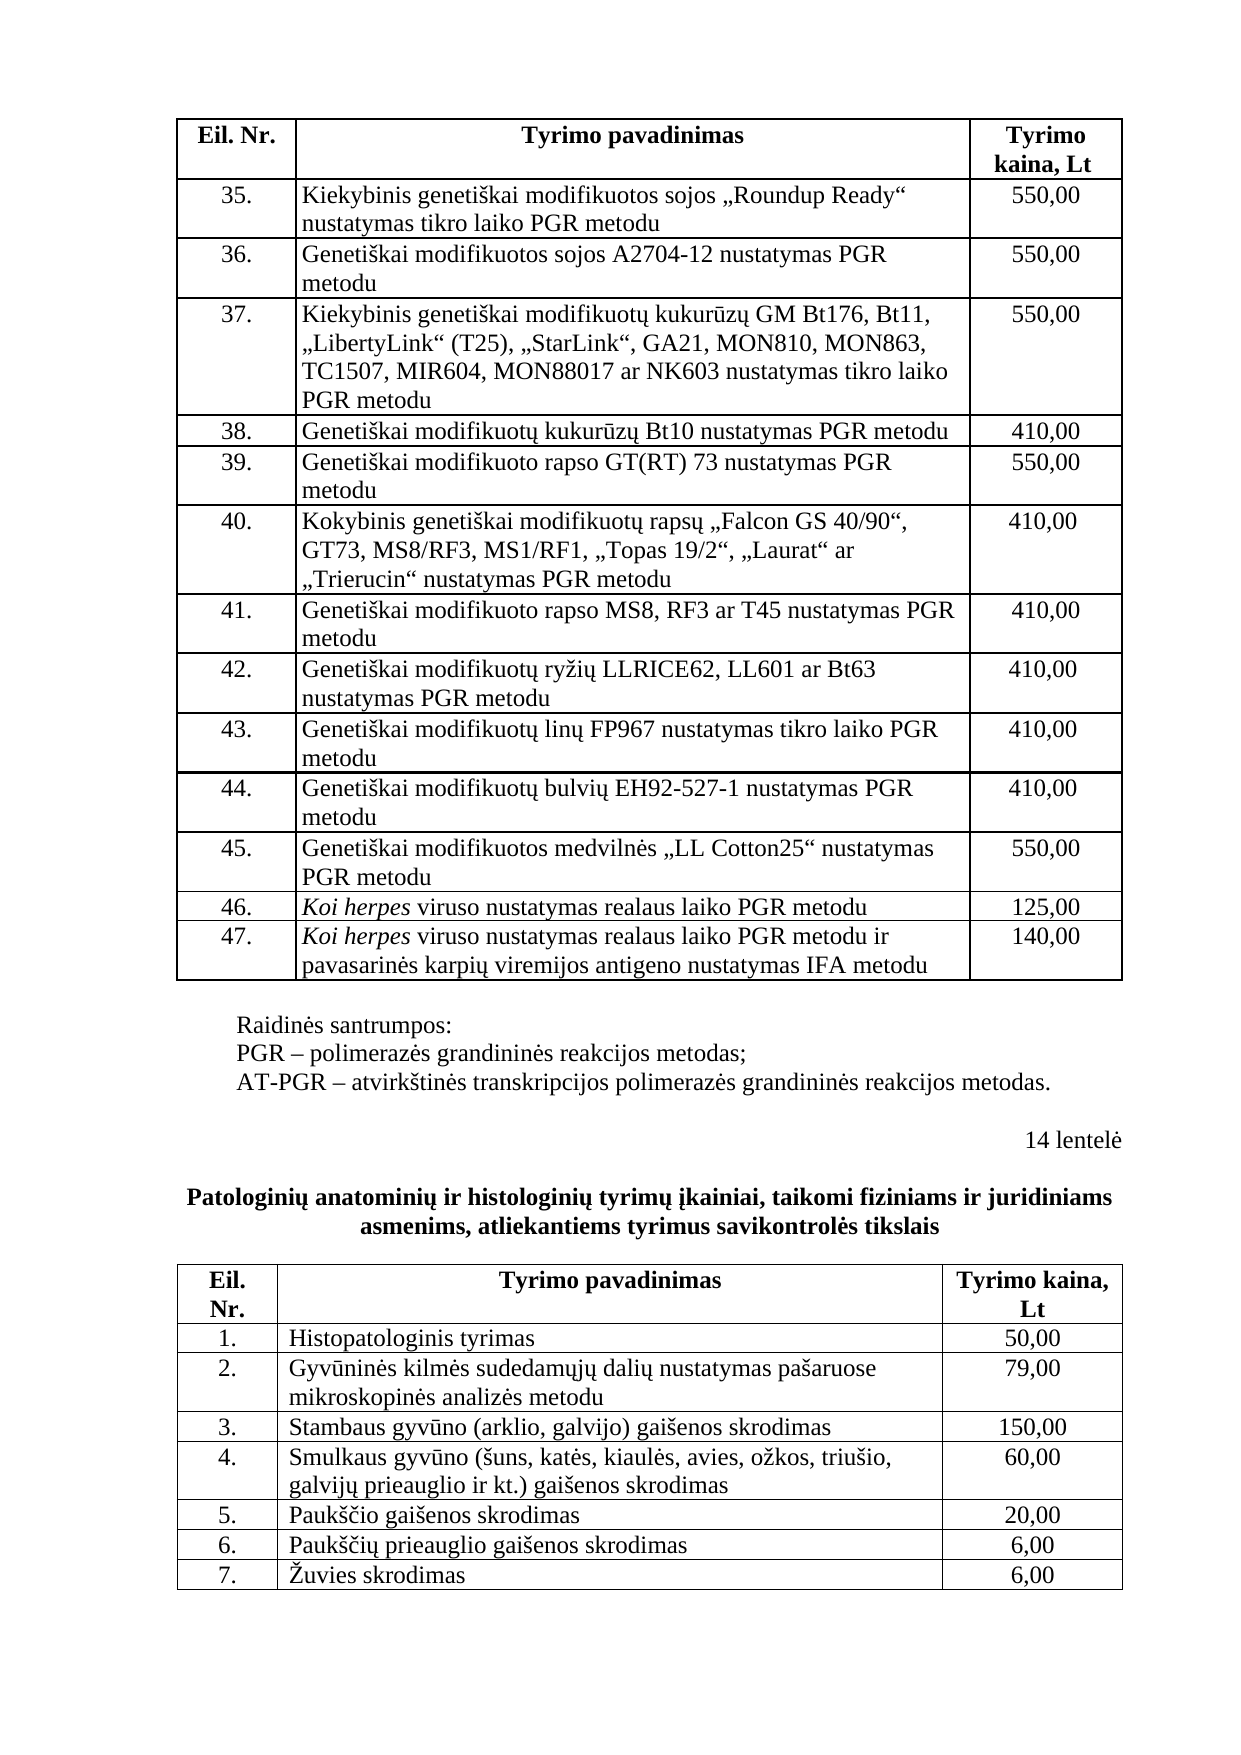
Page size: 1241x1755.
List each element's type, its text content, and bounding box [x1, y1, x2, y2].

table_header Tyrimo kaina, Lt [943, 1265, 1122, 1322]
table_cell 41. [178, 595, 295, 652]
table_cell 37. [178, 299, 295, 414]
table_cell 2. [178, 1353, 277, 1411]
table_cell 550,00 [971, 447, 1121, 504]
table_header Eil. Nr. [178, 1265, 277, 1322]
table_cell Stambaus gyvūno (arklio, galvijo) gaišenos skrodimas [278, 1412, 942, 1441]
table_cell Genetiškai modifikuoto rapso GT(RT) 73 nustatymas PGR metodu [297, 447, 969, 504]
table_cell 7. [178, 1560, 277, 1588]
table_cell 410,00 [971, 714, 1121, 771]
table_cell 36. [178, 239, 295, 297]
table_cell Žuvies skrodimas [278, 1560, 942, 1588]
text Raidinės santrumpos: [177, 1010, 1122, 1038]
table_cell Kiekybinis genetiškai modifikuotos sojos „Roundup Ready“ nustatymas tikro laiko PGR metodu [297, 180, 969, 237]
table_cell Histopatologinis tyrimas [278, 1324, 942, 1352]
table_cell 1. [178, 1324, 277, 1352]
table_cell Genetiškai modifikuotų linų FP967 nustatymas tikro laiko PGR metodu [297, 714, 969, 771]
table_cell Genetiškai modifikuotos medvilnės „LL Cotton25“ nustatymas PGR metodu [297, 833, 969, 891]
text AT-PGR – atvirkštinės transkripcijos polimerazės grandininės reakcijos metodas. [177, 1067, 1122, 1096]
table_cell 6. [178, 1530, 277, 1559]
table_cell Koi herpes viruso nustatymas realaus laiko PGR metodu ir pavasarinės karpių viremijos antigeno nustatymas IFA metodu [297, 921, 969, 979]
table_cell 550,00 [971, 180, 1121, 237]
table_cell 410,00 [971, 416, 1121, 445]
table_cell 50,00 [943, 1324, 1122, 1352]
table_cell 79,00 [943, 1353, 1122, 1411]
table_header Eil. Nr. [178, 120, 295, 178]
table_cell Koi herpes viruso nustatymas realaus laiko PGR metodu [297, 892, 969, 920]
text Patologinių anatominių ir histologinių tyrimų įkainiai, taikomi fiziniams ir juridiniams asmenims, atliekantiems tyrimus savikontrolės tikslais [177, 1182, 1122, 1240]
table_cell 45. [178, 833, 295, 891]
table_cell Kokybinis genetiškai modifikuotų rapsų „Falcon GS 40/90“, GT73, MS8/RF3, MS1/RF1, „Topas 19/2“, „Laurat“ ar „Trierucin“ nustatymas PGR metodu [297, 506, 969, 593]
table_cell Genetiškai modifikuotų ryžių LLRICE62, LL601 ar Bt63 nustatymas PGR metodu [297, 654, 969, 712]
table_cell 125,00 [971, 892, 1121, 920]
table_cell Genetiškai modifikuoto rapso MS8, RF3 ar T45 nustatymas PGR metodu [297, 595, 969, 652]
table_cell Smulkaus gyvūno (šuns, katės, kiaulės, avies, ožkos, triušio, galvijų prieauglio ir kt.) gaišenos skrodimas [278, 1442, 942, 1499]
table_cell 42. [178, 654, 295, 712]
table_cell 6,00 [943, 1530, 1122, 1559]
table_cell 5. [178, 1500, 277, 1529]
table_cell 3. [178, 1412, 277, 1441]
table_cell 6,00 [943, 1560, 1122, 1588]
table_cell 35. [178, 180, 295, 237]
table_cell Genetiškai modifikuotų kukurūzų Bt10 nustatymas PGR metodu [297, 416, 969, 445]
table_cell 39. [178, 447, 295, 504]
table_cell 550,00 [971, 299, 1121, 414]
table_cell 40. [178, 506, 295, 593]
table_cell 60,00 [943, 1442, 1122, 1499]
table_cell 4. [178, 1442, 277, 1499]
table_cell 47. [178, 921, 295, 979]
table_cell 550,00 [971, 239, 1121, 297]
table_header Tyrimo pavadinimas [297, 120, 969, 178]
table_cell 410,00 [971, 654, 1121, 712]
table_cell 150,00 [943, 1412, 1122, 1441]
text 14 lentelė [177, 1125, 1122, 1153]
table_cell 43. [178, 714, 295, 771]
table_header Tyrimo pavadinimas [278, 1265, 942, 1322]
table_cell Paukščio gaišenos skrodimas [278, 1500, 942, 1529]
table_cell 410,00 [971, 595, 1121, 652]
table_cell 46. [178, 892, 295, 920]
text PGR – polimerazės grandininės reakcijos metodas; [177, 1038, 1122, 1067]
table_cell Genetiškai modifikuotos sojos A2704-12 nustatymas PGR metodu [297, 239, 969, 297]
table_cell Kiekybinis genetiškai modifikuotų kukurūzų GM Bt176, Bt11, „LibertyLink“ (T25), „StarLink“, GA21, MON810, MON863, TC1507, MIR604, MON88017 ar NK603 nustatymas tikro laiko PGR metodu [297, 299, 969, 414]
table_cell Genetiškai modifikuotų bulvių EH92-527-1 nustatymas PGR metodu [297, 774, 969, 831]
table_cell 140,00 [971, 921, 1121, 979]
table_header Tyrimo kaina, Lt [971, 120, 1121, 178]
table_cell Paukščių prieauglio gaišenos skrodimas [278, 1530, 942, 1559]
table_cell 44. [178, 774, 295, 831]
table_cell 20,00 [943, 1500, 1122, 1529]
table_cell 550,00 [971, 833, 1121, 891]
table_cell Gyvūninės kilmės sudedamųjų dalių nustatymas pašaruose mikroskopinės analizės metodu [278, 1353, 942, 1411]
table_cell 410,00 [971, 506, 1121, 593]
table_cell 38. [178, 416, 295, 445]
table_cell 410,00 [971, 774, 1121, 831]
